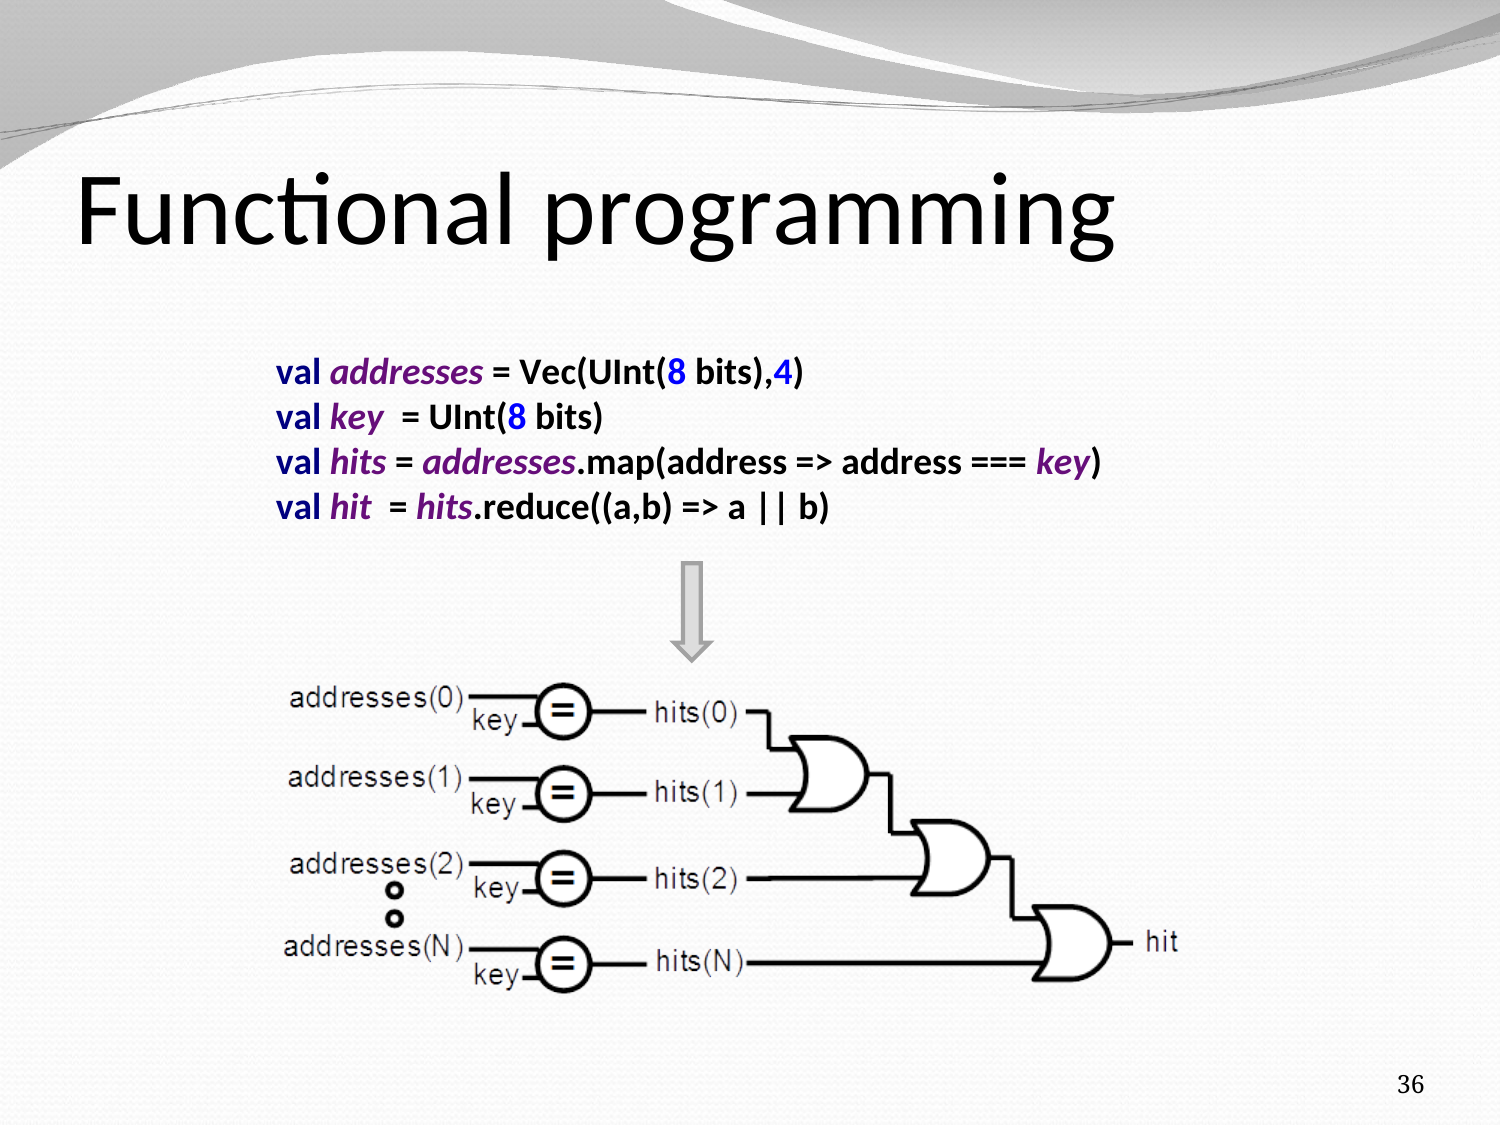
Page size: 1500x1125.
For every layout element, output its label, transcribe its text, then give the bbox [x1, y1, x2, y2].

title Functional programming [75, 78, 1426, 266]
text_box [674, 563, 710, 661]
picture [0, 0, 1500, 1125]
text_box val addresses = Vec(UInt(8 bits),4) val key = UInt(8 bits) val hits = addresses.map(address => address === key) val hit = hits.reduce((a,b) => a || b) [261, 338, 1118, 535]
text_box [1299, 1042, 1426, 1103]
